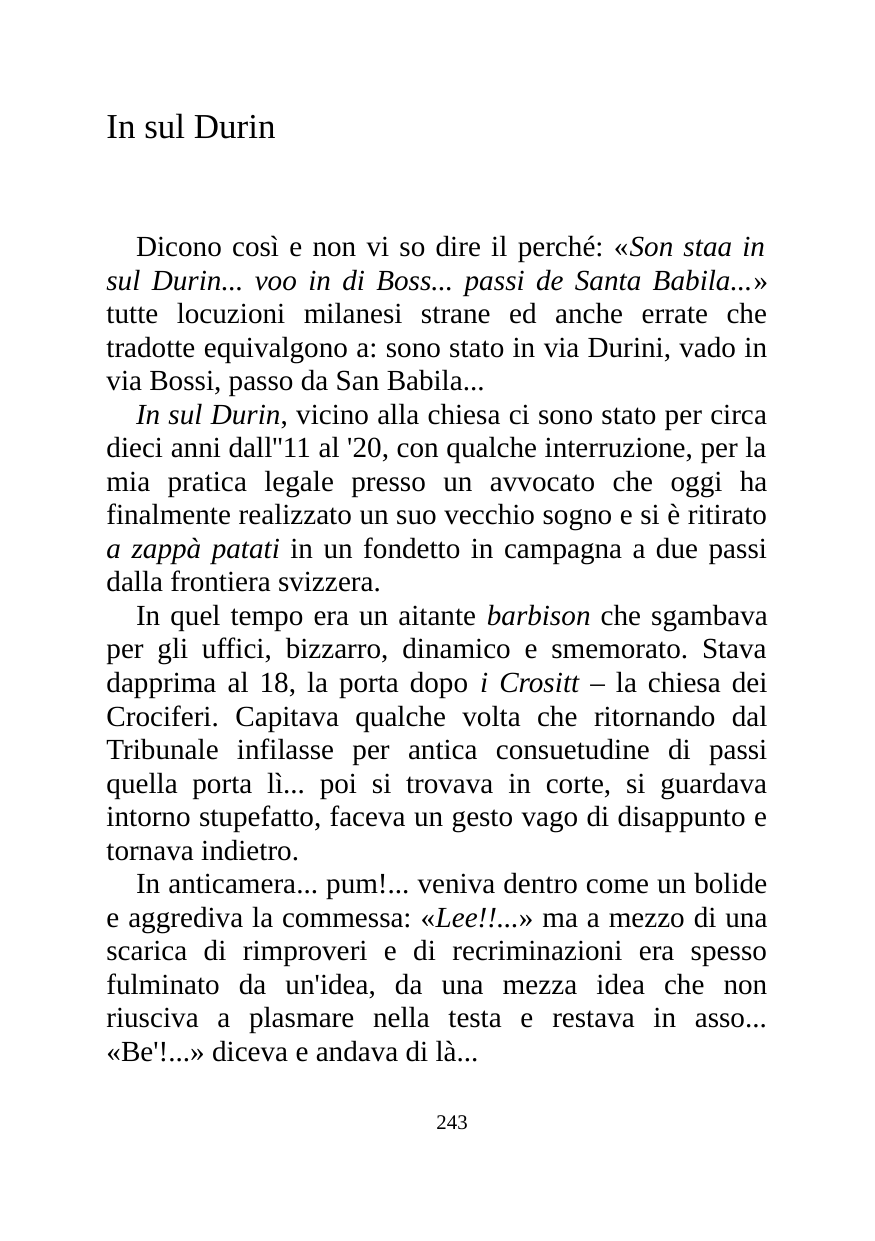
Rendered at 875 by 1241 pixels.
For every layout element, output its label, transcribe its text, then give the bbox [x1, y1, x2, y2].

text In anticamera... pum!... veniva dentro come un bolide e aggrediva la commessa: «Lee!!...» ma a mezzo di una scarica di rimproveri e di recriminazioni era spesso fulminato da un'idea, da una mezza idea che non riusciva a plasmare nella testa e restava in asso... «Be'!...» diceva e andava di là... [106, 866, 768, 1068]
text In quel tempo era un aitante barbison che sgambava per gli uffici, bizzarro, dinamico e smemorato. Stava dapprima al 18, la porta dopo i Crositt – la chiesa dei Crociferi. Capitava qualche volta che ritornando dal Tribunale infilasse per antica consuetudine di passi quella porta lì... poi si trovava in corte, si guardava intorno stupefatto, faceva un gesto vago di disappunto e tornava indietro. [106, 598, 768, 866]
subtitle In sul Durin [106, 106, 768, 146]
text Dicono così e non vi so dire il perché: «Son staa in sul Durin... voo in di Boss... passi de Santa Babila...» tutte locuzioni milanesi strane ed anche errate che tradotte equivalgono a: sono stato in via Durini, vado in via Bossi, passo da San Babila... [106, 229, 768, 397]
text In sul Durin, vicino alla chiesa ci sono stato per circa dieci anni dall''11 al '20, con qualche interruzione, per la mia pratica legale presso un avvocato che oggi ha finalmente realizzato un suo vecchio sogno e si è ritirato a zappà patati in un fondetto in campagna a due passi dalla frontiera svizzera. [106, 397, 768, 598]
